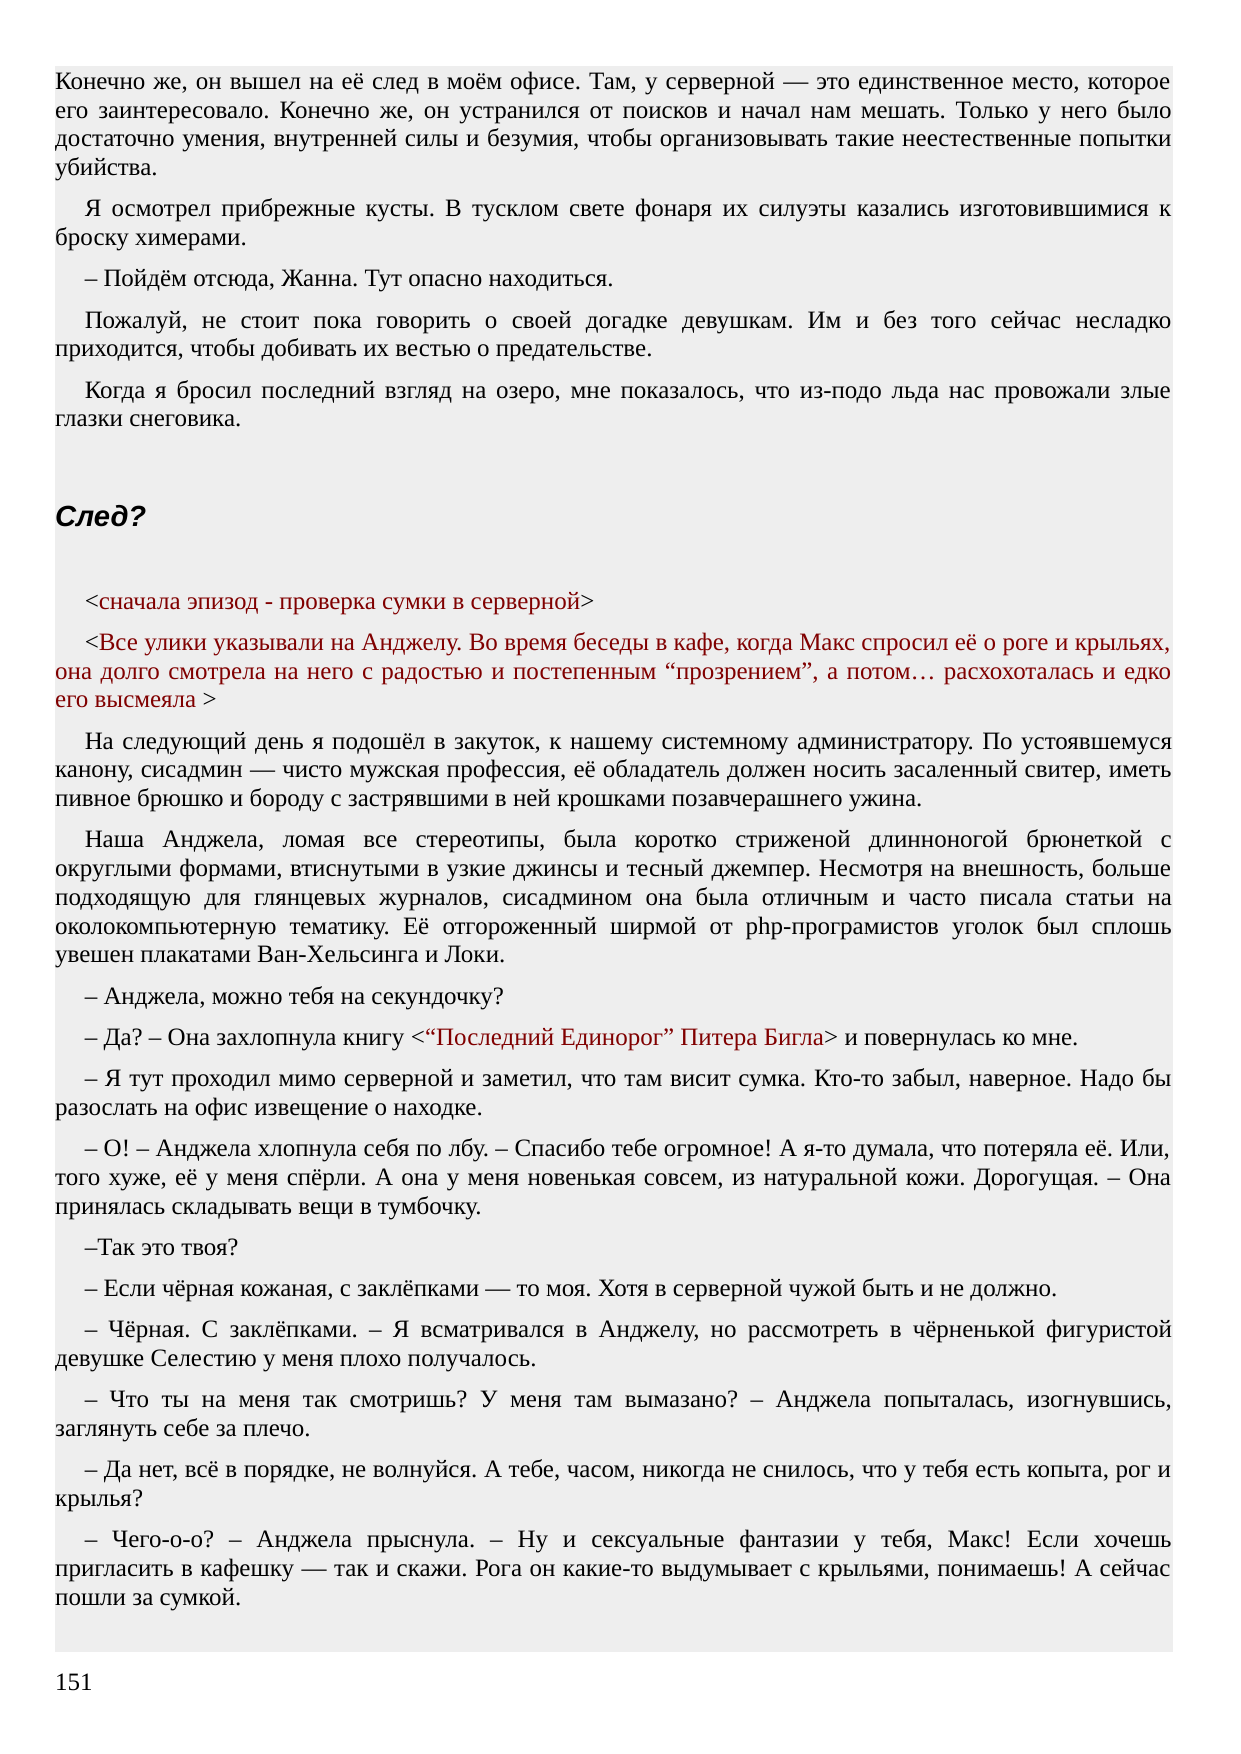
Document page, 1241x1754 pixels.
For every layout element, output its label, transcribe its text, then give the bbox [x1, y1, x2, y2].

text –Так это твоя? [55, 1232, 1173, 1261]
text – Что ты на меня так смотришь? У меня там вымазано? – Анджела попыталась, изогнувшись, заглянуть себе за плечо. [55, 1384, 1173, 1442]
text – Если чёрная кожаная, с заклёпками — то моя. Хотя в серверной чужой быть и не должно. [55, 1273, 1173, 1302]
text – Чёрная. С заклёпками. – Я всматривался в Анджелу, но рассмотреть в чёрненькой фигуристой девушке Селестию у меня плохо получалось. [55, 1314, 1173, 1372]
text – Да? – Она захлопнула книгу <“Последний Единорог” Питера Бигла> и повернулась ко мне. [55, 1022, 1173, 1051]
text – Пойдём отсюда, Жанна. Тут опасно находиться. [55, 263, 1173, 292]
text Наша Анджела, ломая все стереотипы, была коротко стриженой длинноногой брюнеткой с округлыми формами, втиснутыми в узкие джинсы и тесный джемпер. Несмотря на внешность, больше подходящую для глянцевых журналов, сисадмином она была отличным и часто писала статьи на околокомпьютерную тематику. Её отгороженный ширмой от php-програмистов уголок был сплошь увешен плакатами Ван-Хельсинга и Локи. [55, 824, 1173, 968]
text На следующий день я подошёл в закуток, к нашему системному администратору. По устоявшемуся канону, сисадмин — чисто мужская профессия, её обладатель должен носить засаленный свитер, иметь пивное брюшко и бороду с застрявшими в ней крошками позавчерашнего ужина. [55, 726, 1173, 812]
text Когда я бросил последний взгляд на озеро, мне показалось, что из-подо льда нас провожали злые глазки снеговика. [55, 375, 1173, 432]
text Конечно же, он вышел на её след в моём офисе. Там, у серверной — это единственное место, которое его заинтересовало. Конечно же, он устранился от поисков и начал нам мешать. Только у него было достаточно умения, внутренней силы и безумия, чтобы организовывать такие неестественные попытки убийства. [55, 66, 1173, 181]
text <сначала эпизод - проверка сумки в серверной> [55, 586, 1173, 614]
text – Я тут проходил мимо серверной и заметил, что там висит сумка. Кто-то забыл, наверное. Надо бы разослать на офис извещение о находке. [55, 1063, 1173, 1121]
text – Да нет, всё в порядке, не волнуйся. А тебе, часом, никогда не снилось, что у тебя есть копыта, рог и крылья? [55, 1454, 1173, 1512]
text Я осмотрел прибрежные кусты. В тусклом свете фонаря их силуэты казались изготовившимися к броску химерами. [55, 193, 1173, 251]
text – Чего-о-о? – Анджела прыснула. – Ну и сексуальные фантазии у тебя, Макс! Если хочешь пригласить в кафешку — так и скажи. Рога он какие-то выдумывает с крыльями, понимаешь! А сейчас пошли за сумкой. [55, 1524, 1173, 1611]
text Пожалуй, не стоит пока говорить о своей догадке девушкам. Им и без того сейчас несладко приходится, чтобы добивать их вестью о предательстве. [55, 305, 1173, 362]
text <Все улики указывали на Анджелу. Во время беседы в кафе, когда Макс спросил её о роге и крыльях, она долго смотрела на него с радостью и постепенным “прозрением”, а потом… расхохоталась и едко его высмеяла > [55, 627, 1173, 713]
subtitle След? [55, 498, 1173, 532]
text – Анджела, можно тебя на секундочку? [55, 981, 1173, 1009]
text – О! – Анджела хлопнула себя по лбу. – Спасибо тебе огромное! А я-то думала, что потеряла её. Или, того хуже, её у меня спёрли. А она у меня новенькая совсем, из натуральной кожи. Дорогущая. – Она принялась складывать вещи в тумбочку. [55, 1133, 1173, 1219]
